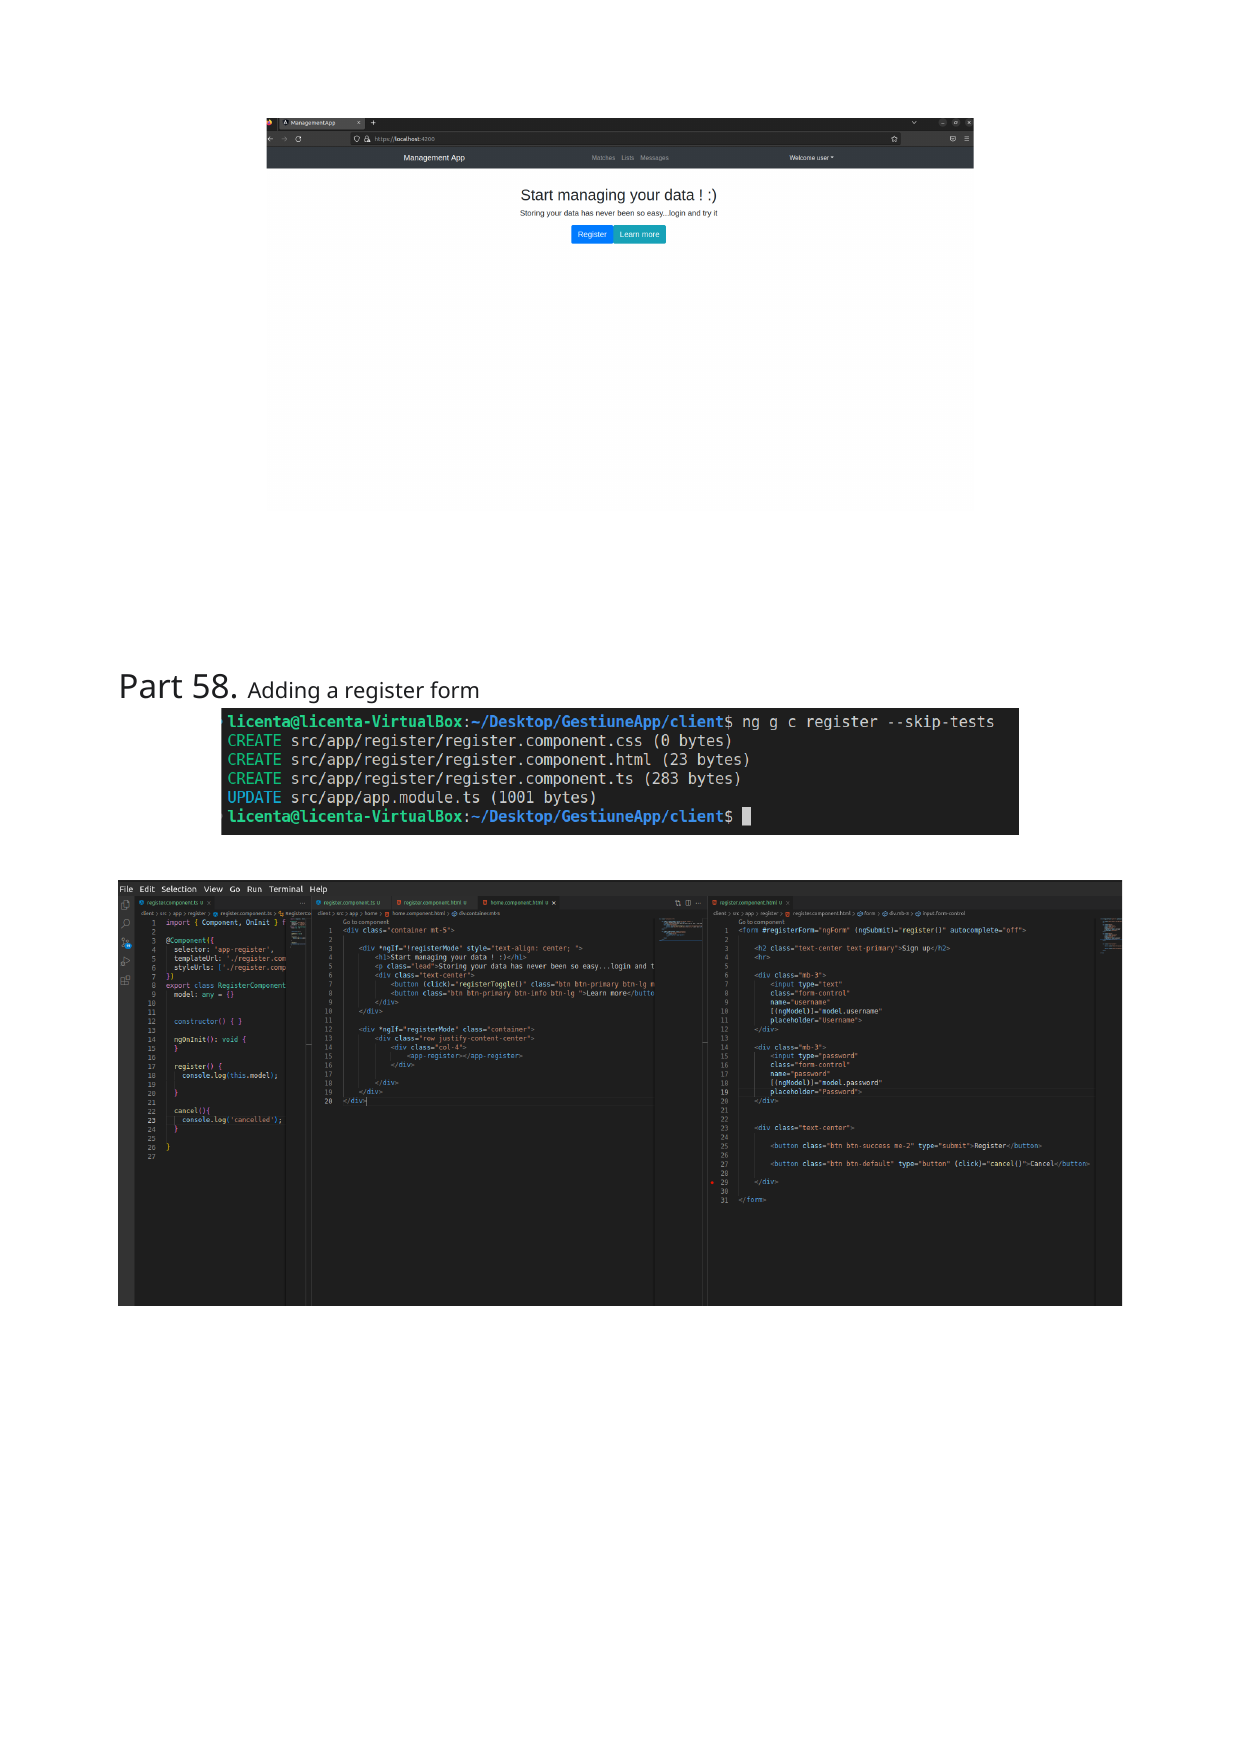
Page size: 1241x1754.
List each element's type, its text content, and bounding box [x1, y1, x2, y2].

text Part 58. Adding a register form [118, 663, 1122, 708]
picture [266, 118, 974, 511]
picture [221, 708, 1019, 835]
picture [118, 880, 1123, 1306]
